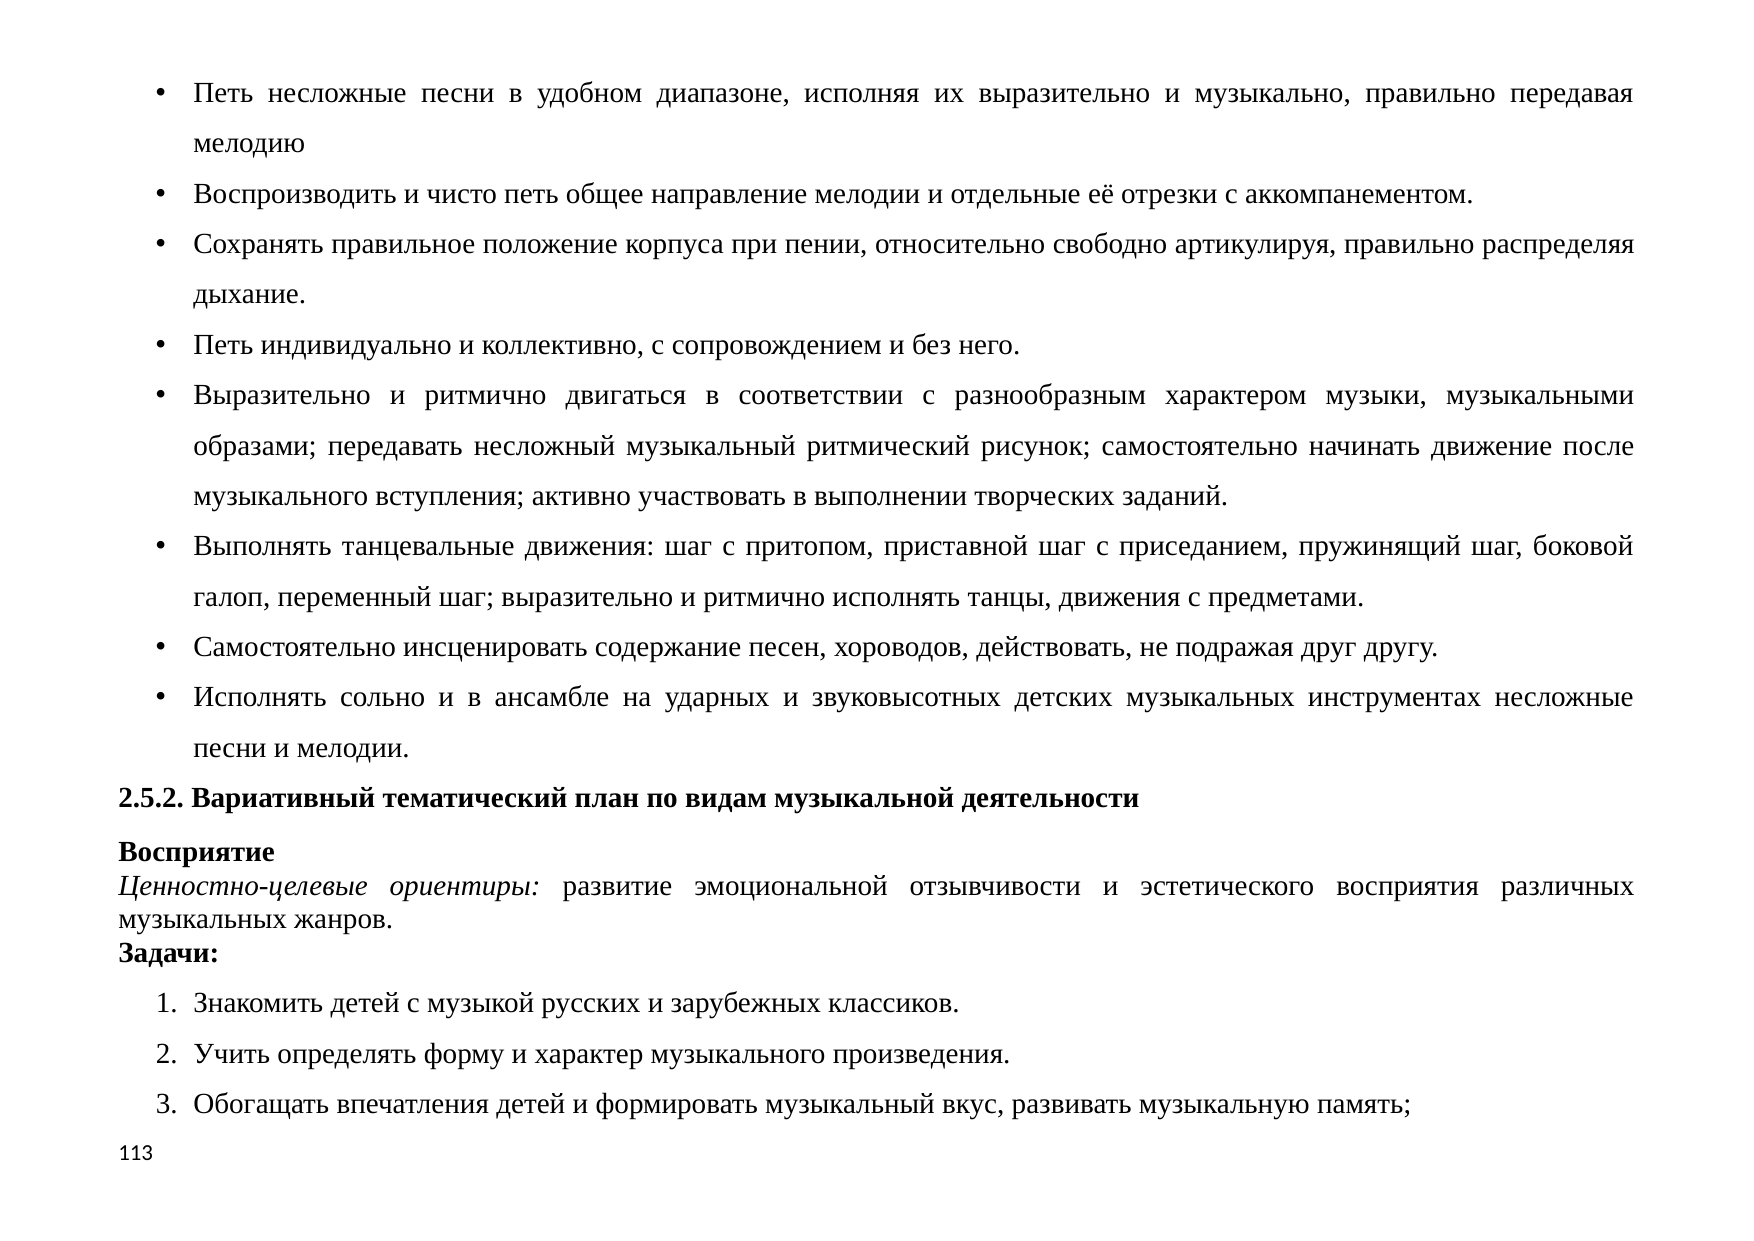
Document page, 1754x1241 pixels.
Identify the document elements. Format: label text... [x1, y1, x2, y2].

list Воспроизводить и чисто петь общее направление мелодии и отдельные её отрезки с аккомпанементом. [156, 176, 1636, 209]
text Задачи: [118, 935, 1636, 969]
text 2.5.2. Вариативный тематический план по видам музыкальной деятельности [118, 780, 1636, 814]
list Выполнять танцевальные движения: шаг с притопом, приставной шаг с приседанием, пружинящий шаг, боковой галоп, переменный шаг; выразительно и ритмично исполнять танцы, движения с предметами. [156, 528, 1636, 612]
list Петь индивидуально и коллективно, с сопровождением и без него. [156, 327, 1636, 361]
text Ценностно-целевые ориентиры: развитие эмоциональной отзывчивости и эстетического восприятия различных музыкальных жанров. [118, 868, 1636, 935]
list Знакомить детей с музыкой русских и зарубежных классиков. [156, 986, 1636, 1019]
list Обогащать впечатления детей и формировать музыкальный вкус, развивать музыкальную память; [156, 1086, 1636, 1120]
text Восприятие [118, 834, 1636, 868]
list Сохранять правильное положение корпуса при пении, относительно свободно артикулируя, правильно распределяя дыхание. [156, 226, 1636, 310]
list Исполнять сольно и в ансамбле на ударных и звуковысотных детских музыкальных инструментах несложные песни и мелодии. [156, 679, 1636, 763]
list Учить определять форму и характер музыкального произведения. [156, 1036, 1636, 1069]
list Выразительно и ритмично двигаться в соответствии с разнообразным характером музыки, музыкальными образами; передавать несложный музыкальный ритмический рисунок; самостоятельно начинать движение после музыкального вступления; активно участвовать в выполнении творческих заданий. [156, 377, 1636, 512]
list Самостоятельно инсценировать содержание песен, хороводов, действовать, не подражая друг другу. [156, 629, 1636, 663]
list Петь несложные песни в удобном диапазоне, исполняя их выразительно и музыкально, правильно передавая мелодию [156, 75, 1636, 159]
